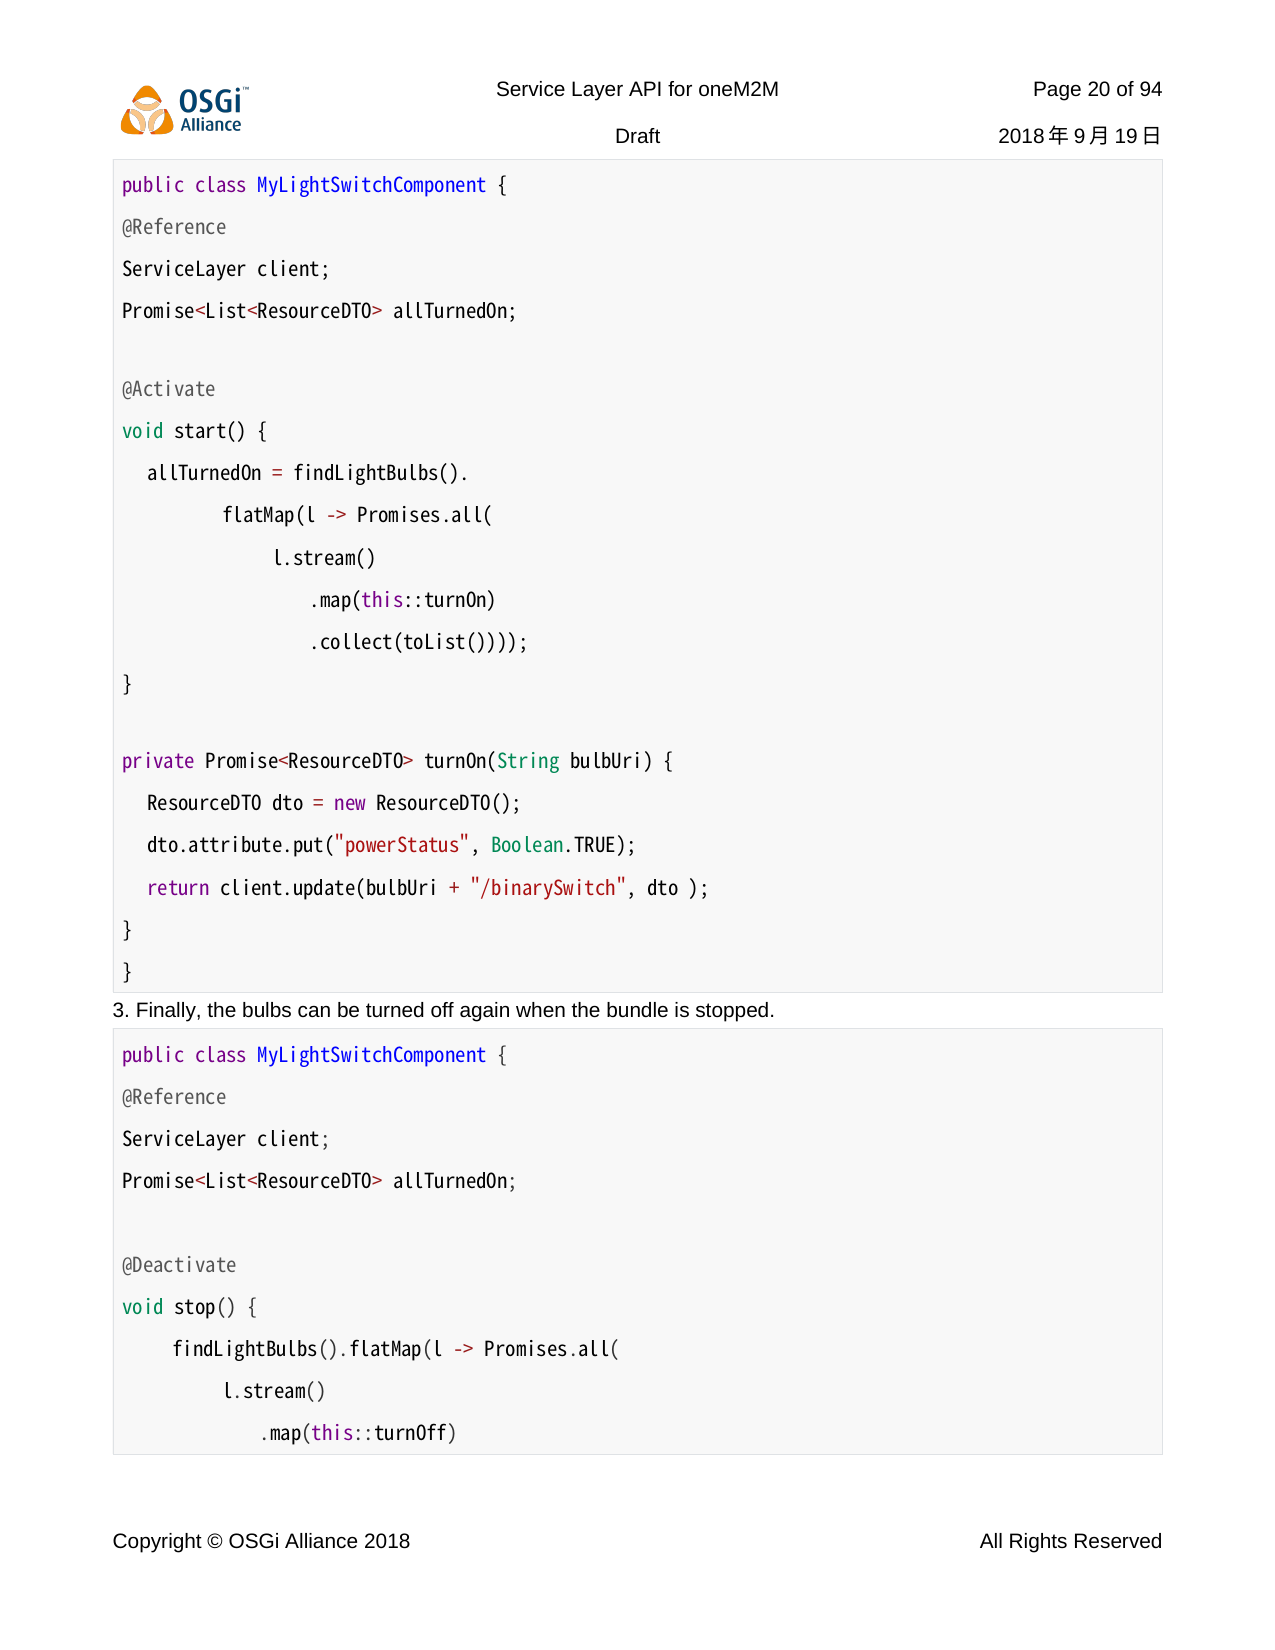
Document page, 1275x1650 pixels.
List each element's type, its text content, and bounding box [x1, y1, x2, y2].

list ResourceDTO dto = new ResourceDTO(); [114, 777, 1162, 817]
list l.stream() [114, 1365, 1162, 1405]
list findLightBulbs().flatMap(l -> Promises.all( [114, 1323, 1162, 1363]
list } [114, 657, 1162, 697]
list .map(this::turnOn) [114, 573, 1162, 613]
list return client.update(bulbUri + "/binarySwitch", dto ); [114, 861, 1162, 901]
list } [114, 945, 1162, 992]
list @Deactivate [114, 1239, 1162, 1278]
list l.stream() [114, 531, 1162, 571]
list @Reference [114, 201, 1162, 241]
list .map(this::turnOff) [114, 1407, 1162, 1454]
list private Promise<ResourceDTO> turnOn(String bulbUri) { [114, 735, 1162, 775]
list public class MyLightSwitchComponent { [114, 160, 1162, 199]
list allTurnedOn = findLightBulbs(). [114, 447, 1162, 487]
list flatMap(l -> Promises.all( [114, 489, 1162, 529]
list Promise<List<ResourceDTO> allTurnedOn; [114, 285, 1162, 325]
list void start() { [114, 405, 1162, 445]
list 3. Finally, the bulbs can be turned off again when the bundle is stopped. [112, 998, 1162, 1022]
list ServiceLayer client; [114, 1112, 1162, 1152]
picture [113, 78, 257, 142]
list void stop() { [114, 1281, 1162, 1321]
list dto.attribute.put("powerStatus", Boolean.TRUE); [114, 819, 1162, 859]
list @Activate [114, 363, 1162, 403]
list ServiceLayer client; [114, 243, 1162, 283]
list public class MyLightSwitchComponent { [114, 1029, 1162, 1068]
list } [114, 903, 1162, 943]
list @Reference [114, 1070, 1162, 1110]
list .collect(toList()))); [114, 615, 1162, 655]
list Promise<List<ResourceDTO> allTurnedOn; [114, 1154, 1162, 1194]
